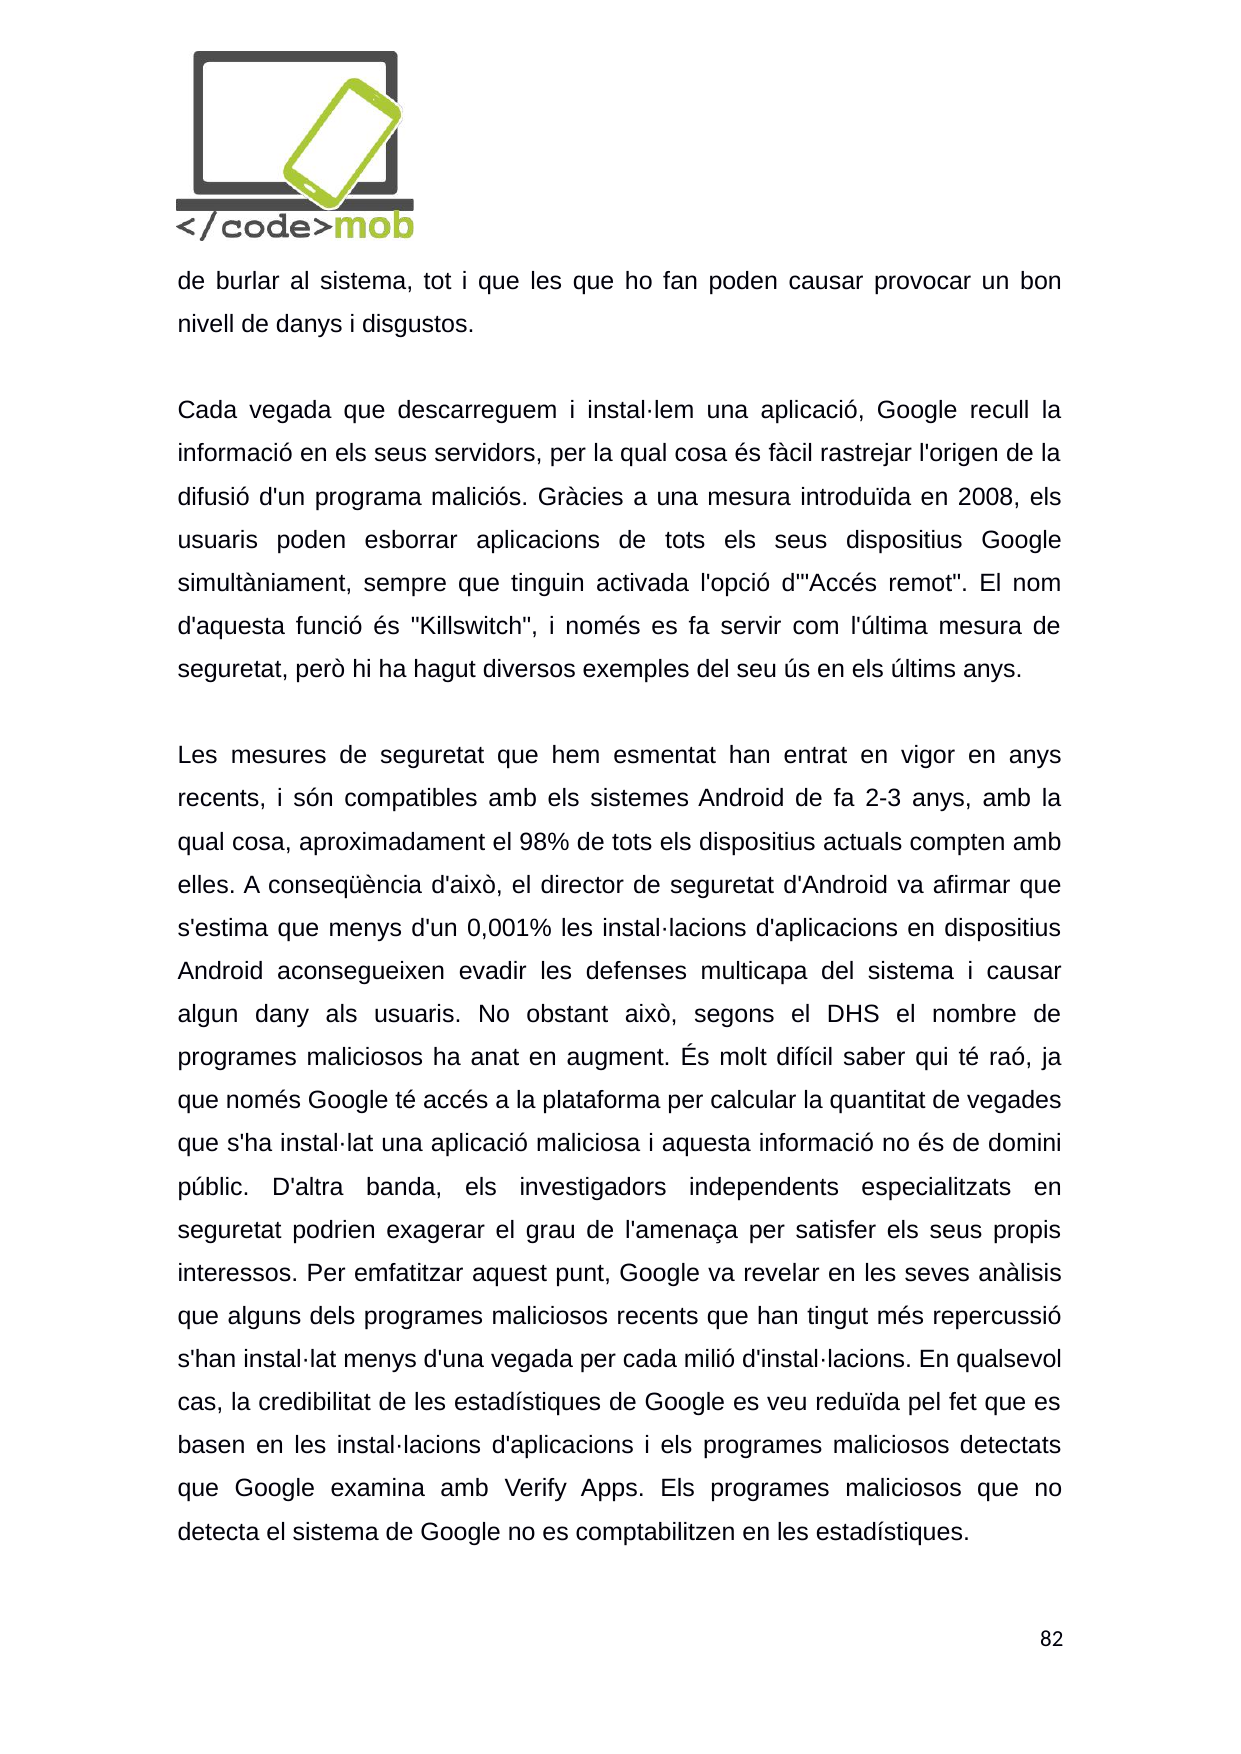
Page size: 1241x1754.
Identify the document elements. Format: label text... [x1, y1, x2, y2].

text Les mesures de seguretat que hem esmentat han entrat en vigor en anys recents, i són compatibles amb els sistemes Android de fa 2-3 anys, amb la qual cosa, aproximadament el 98% de tots els dispositius actuals compten amb elles. A conseqüència d'això, el director de seguretat d'Android va afirmar que s'estima que menys d'un 0,001% les instal·lacions d'aplicacions en dispositius Android aconsegueixen evadir les defenses multicapa del sistema i causar algun dany als usuaris. No obstant això, segons el DHS el nombre de programes maliciosos ha anat en augment. És molt difícil saber qui té raó, ja que només Google té accés a la plataforma per calcular la quantitat de vegades que s'ha instal·lat una aplicació maliciosa i aquesta informació no és de domini públic. D'altra banda, els investigadors independents especialitzats en seguretat podrien exagerar el grau de l'amenaça per satisfer els seus propis interessos. Per emfatitzar aquest punt, Google va revelar en les seves anàlisis que alguns dels programes maliciosos recents que han tingut més repercussió s'han instal·lat menys d'una vegada per cada milió d'instal·lacions. En qualsevol cas, la credibilitat de les estadístiques de Google es veu reduïda pel fet que es basen en les instal·lacions d'aplicacions i els programes maliciosos detectats que Google examina amb Verify Apps. Els programes maliciosos que no detecta el sistema de Google no es comptabilitzen en les estadístiques. [177, 740, 1063, 1545]
picture [176, 51, 414, 241]
text Cada vegada que descarreguem i instal·lem una aplicació, Google recull la informació en els seus servidors, per la qual cosa és fàcil rastrejar l'origen de la difusió d'un programa maliciós. Gràcies a una mesura introduïda en 2008, els usuaris poden esborrar aplicacions de tots els seus dispositius Google simultàniament, sempre que tinguin activada l'opció d'"Accés remot". El nom d'aquesta funció és "Killswitch", i només es fa servir com l'última mesura de seguretat, però hi ha hagut diversos exemples del seu ús en els últims anys. [177, 395, 1063, 683]
text de burlar al sistema, tot i que les que ho fan poden causar provocar un bon nivell de danys i disgustos. [177, 266, 1063, 338]
